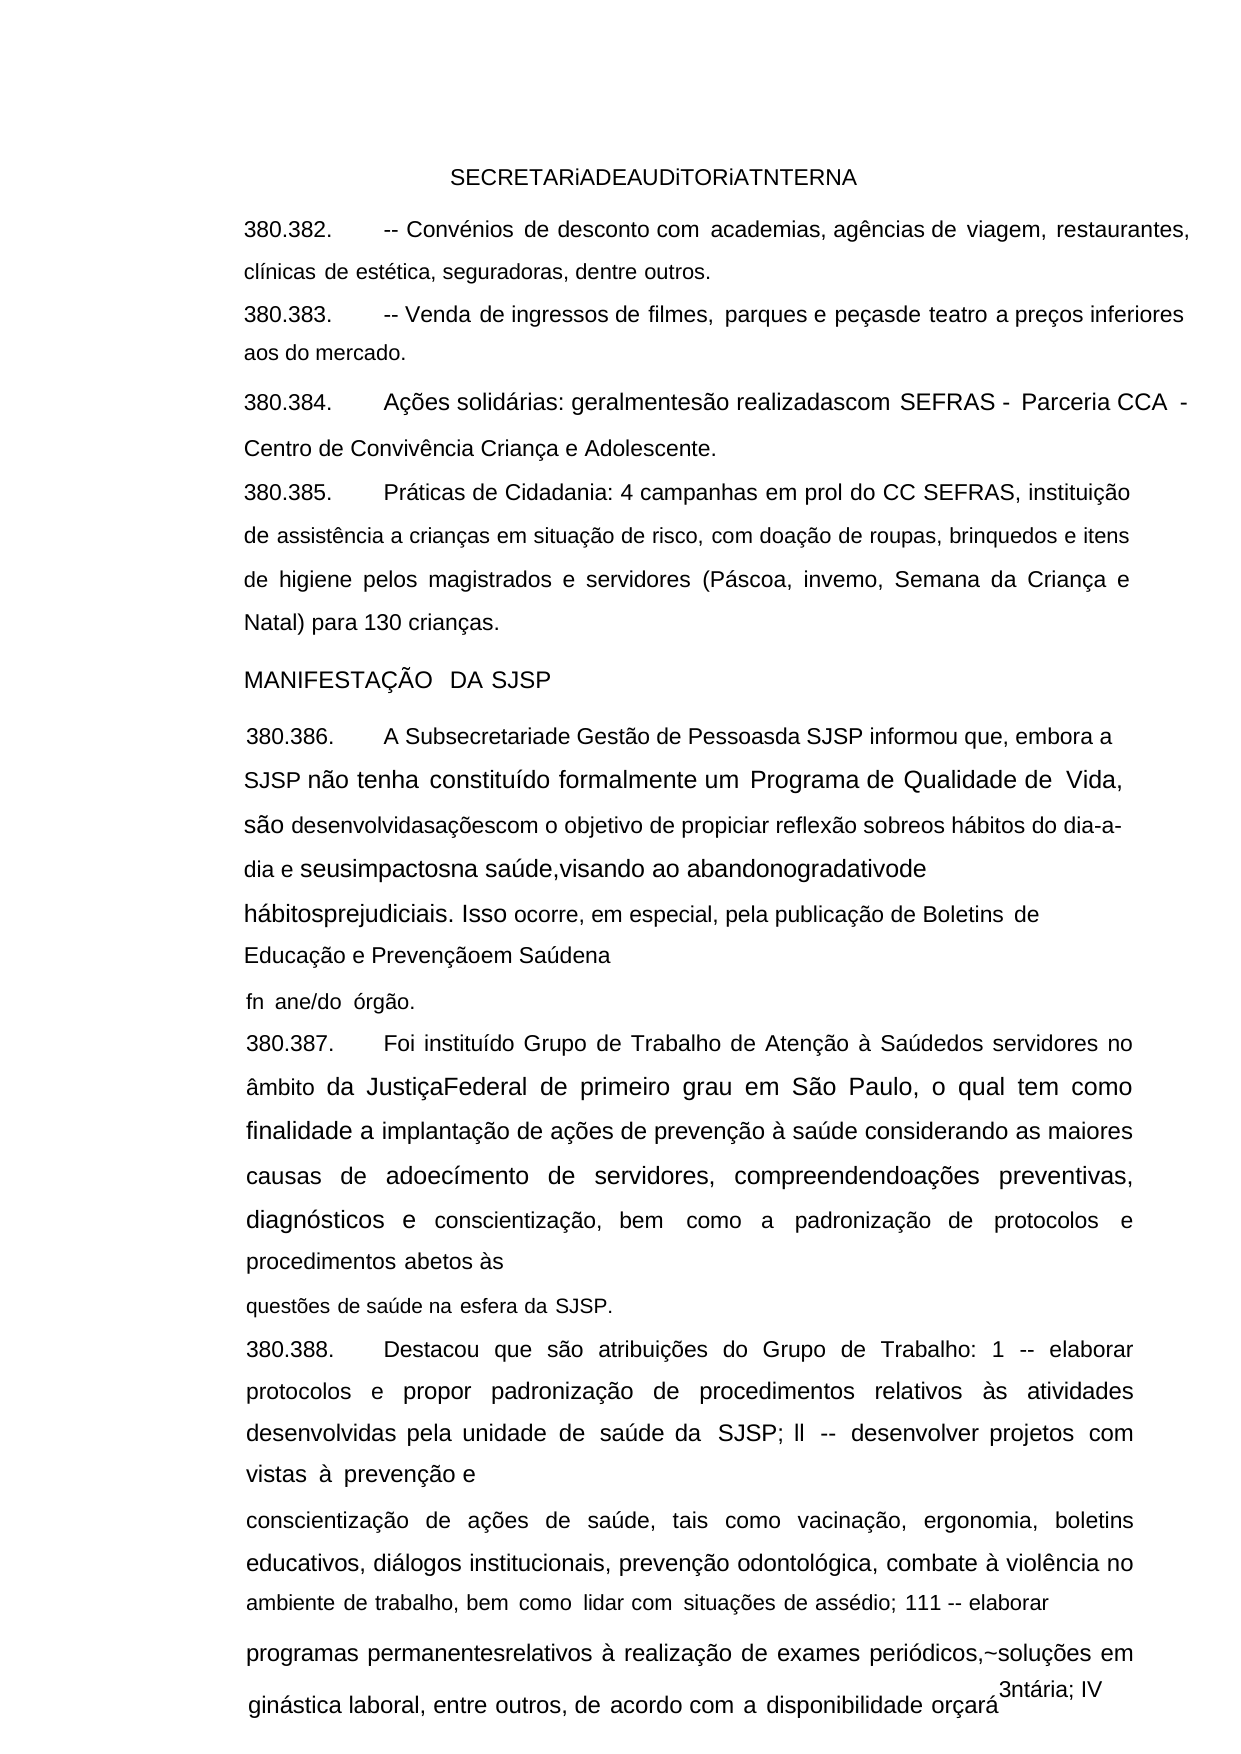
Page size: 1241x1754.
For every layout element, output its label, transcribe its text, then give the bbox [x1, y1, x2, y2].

list A Subsecretariade Gestão de Pessoasda SJSP informou que, embora a SJSP não tenha constituído formalmente um Programa de Qualidade de Vida, são desenvolvidasaçõescom o objetivo de propiciar reflexão sobreos hábitos do dia-a-dia e seusimpactosna saúde,visando ao abandonogradativode hábitosprejudiciais. Isso ocorre, em especial, pela publicação de Boletins de Educação e Prevençãoem Saúdena [244, 723, 1137, 968]
list -- Convénios de desconto com academias, agências de viagem, restaurantes, [244, 216, 1240, 242]
text MANIFESTAÇÃO DA SJSP [244, 666, 1240, 693]
text Centro de Convivência Criança e Adolescente. [244, 435, 1240, 461]
list Práticas de Cidadania: 4 campanhas em prol do CC SEFRAS, instituição de assistência a crianças em situação de risco, com doação de roupas, brinquedos e itens de higiene pelos magistrados e servidores (Páscoa, invemo, Semana da Criança e Natal) para 130 crianças. [244, 479, 1131, 635]
text fn ane/do órgão. [246, 989, 1240, 1014]
list Ações solidárias: geralmentesão realizadascom SEFRAS - Parceria CCA - [244, 388, 1240, 416]
text SECRETARiADEAUDiTORiATNTERNA [450, 164, 1240, 190]
list -- Venda de ingressos de filmes, parques e peçasde teatro a preços inferiores [244, 301, 1240, 328]
text aos do mercado. [244, 340, 1240, 365]
list Foi instituído Grupo de Trabalho de Atenção à Saúdedos servidores no âmbito da JustiçaFederal de primeiro grau em São Paulo, o qual tem como finalidade a implantação de ações de prevenção à saúde considerando as maiores causas de adoecímento de servidores, compreendendoações preventivas, diagnósticos e conscientização, bem como a padronização de protocolos e procedimentos abetos às [246, 1029, 1133, 1275]
text questões de saúde na esfera da SJSP. [246, 1294, 1240, 1318]
list Destacou que são atribuições do Grupo de Trabalho: 1 -- elaborar protocolos e propor padronização de procedimentos relativos às atividades desenvolvidas pela unidade de saúde da SJSP; ll -- desenvolver projetos com vistas à prevenção e [246, 1336, 1134, 1488]
text programas permanentesrelativos à realização de exames periódicos,~soluções em ginástica laboral, entre outros, de acordo com a disponibilidade orçará3ntária; IV [246, 1638, 1134, 1718]
text clínicas de estética, seguradoras, dentre outros. [244, 259, 1240, 284]
text conscientização de ações de saúde, tais como vacinação, ergonomia, boletins educativos, diálogos institucionais, prevenção odontológica, combate à violência no ambiente de trabalho, bem como lidar com situações de assédio; 111 -- elaborar [246, 1507, 1134, 1615]
